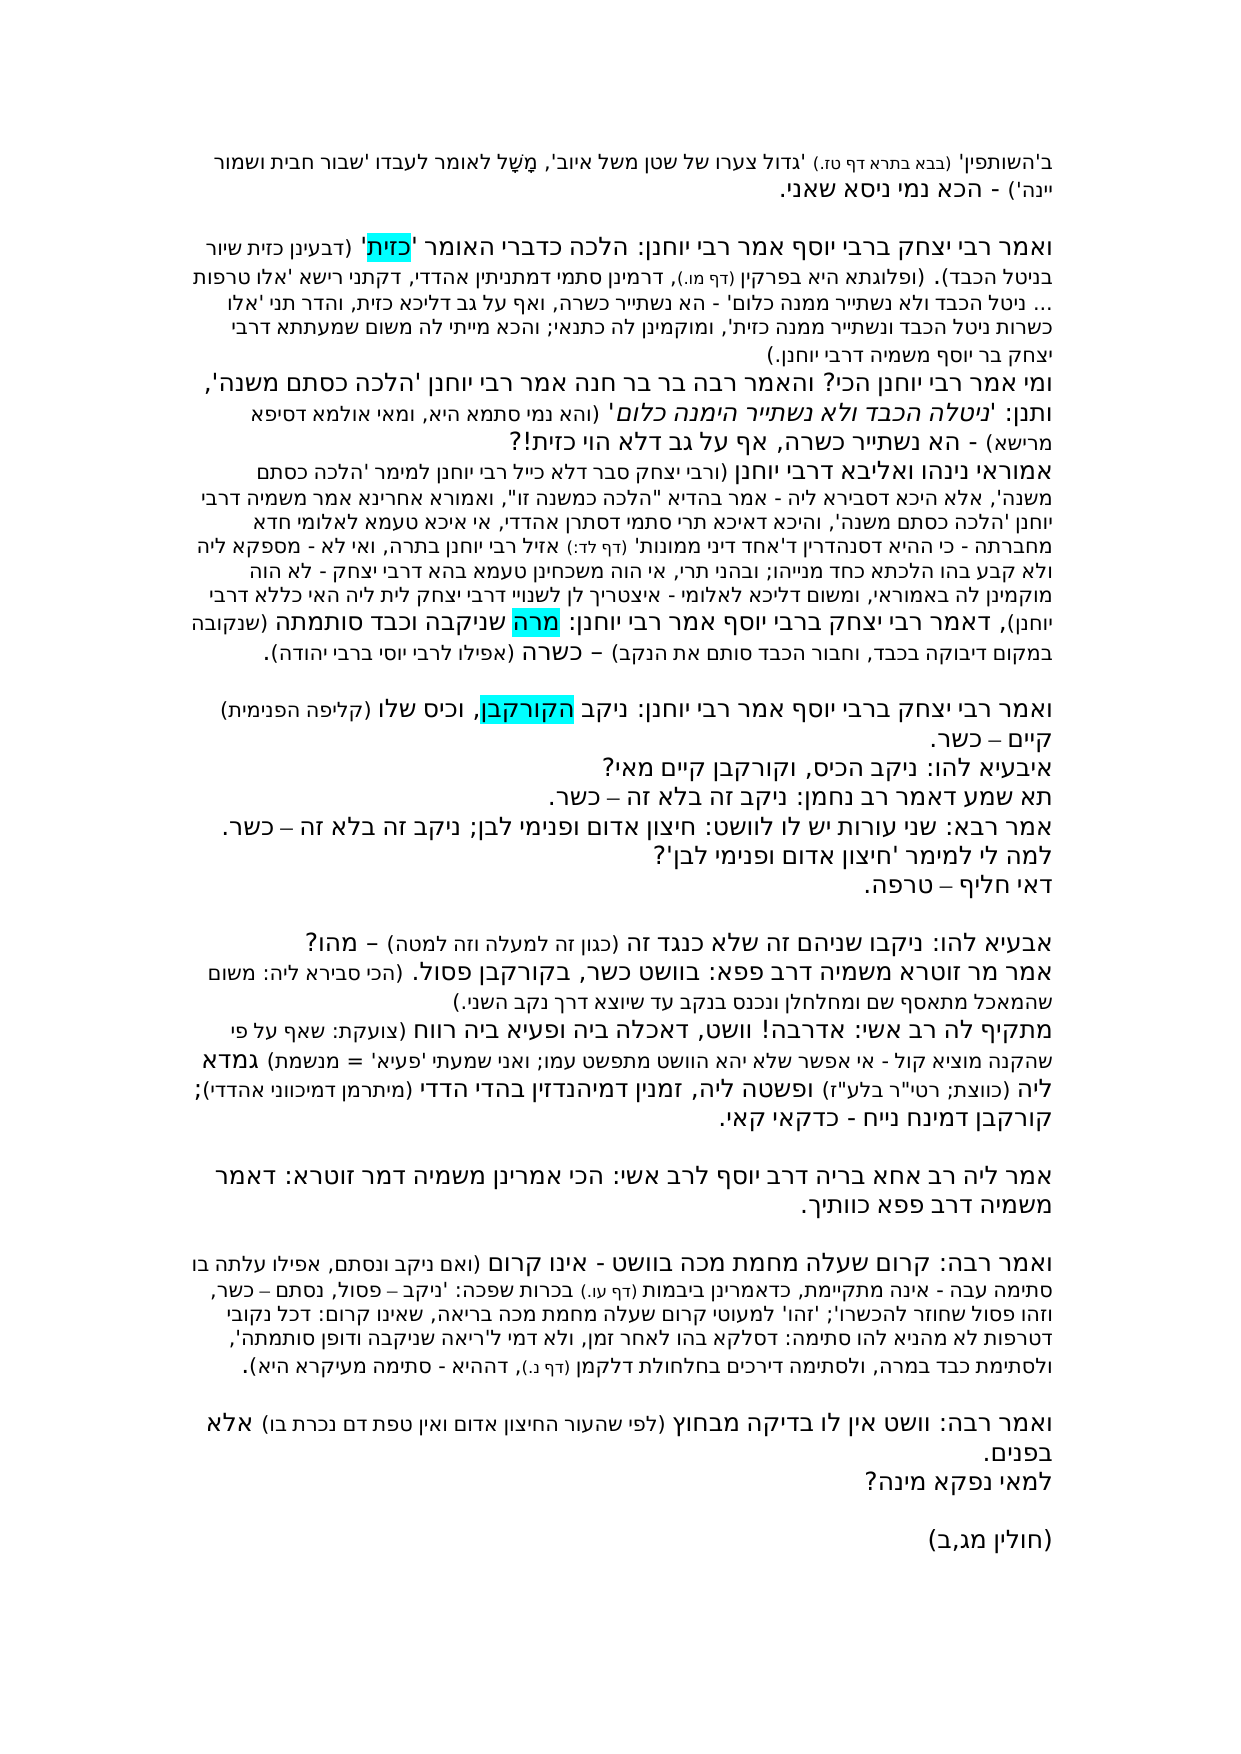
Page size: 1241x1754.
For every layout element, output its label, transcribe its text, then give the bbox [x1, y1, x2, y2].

text אמר ליה רב אחא בריה דרב יוסף לרב אשי: הכי אמרינן משמיה דמר זוטרא: דאמר משמיה דרב פפא כוותיך. [187, 1161, 1053, 1220]
text ואמר רבה: וושט אין לו בדיקה מבחוץ (לפי שהעור החיצון אדום ואין טפת דם נכרת בו) אלא בפנים. [187, 1409, 1053, 1467]
text ואמר רבי יצחק ברבי יוסף אמר רבי יוחנן: ניקב הקורקבן, וכיס שלו (קליפה הפנימית) קיים – כשר. [187, 695, 1053, 753]
text למאי נפקא מינה? [187, 1467, 1053, 1496]
text (חולין מג,ב) [187, 1525, 1053, 1554]
text למה לי למימר 'חיצון אדום ופנימי לבן'? [187, 841, 1053, 870]
text תא שמע דאמר רב נחמן: ניקב זה בלא זה – כשר. [187, 782, 1053, 812]
text ואמר רבה: קרום שעלה מחמת מכה בוושט - אינו קרום (ואם ניקב ונסתם, אפילו עלתה בו סתימה עבה - אינה מתקיימת, כדאמרינן ביבמות (דף עו.) בכרות שפכה: 'ניקב – פסול, נסתם – כשר, וזהו פסול שחוזר להכשרו'; 'זהו' למעוטי קרום שעלה מחמת מכה בריאה, שאינו קרום: דכל נקובי דטרפות לא מהניא להו סתימה: דסלקא בהו לאחר זמן, ולא דמי ל'ריאה שניקבה ודופן סותמתה', ולסתימת כבד במרה, ולסתימה דירכים בחלחולת דלקמן (דף נ.), דההיא - סתימה מעיקרא היא). [187, 1248, 1053, 1380]
text ומי אמר רבי יוחנן הכי? והאמר רבה בר בר חנה אמר רבי יוחנן 'הלכה כסתם משנה', ותנן: 'ניטלה הכבד ולא נשתייר הימנה כלום' (והא נמי סתמא היא, ומאי אולמא דסיפא מרישא) - הא נשתייר כשרה, אף על גב דלא הוי כזית!? [187, 369, 1053, 456]
text איבעיא להו: ניקב הכיס, וקורקבן קיים מאי? [187, 753, 1053, 782]
text אמר רבא: שני עורות יש לו לוושט: חיצון אדום ופנימי לבן; ניקב זה בלא זה – כשר. [187, 812, 1053, 841]
text מתקיף לה רב אשי: אדרבה! וושט, דאכלה ביה ופעיא ביה רווח (צועקת: שאף על פי שהקנה מוציא קול - אי אפשר שלא יהא הוושט מתפשט עמו; ואני שמעתי 'פעיא' = מנשמת) גמדא ליה (כווצת; רטי"ר בלע"ז) ופשטה ליה, זמנין דמיהנדזין בהדי הדדי (מיתרמן דמיכווני אהדדי); קורקבן דמינח נייח - כדקאי קאי. [187, 1016, 1053, 1132]
text דאי חליף – טרפה. [187, 870, 1053, 899]
text ב'השותפין' (בבא בתרא דף טז.) 'גדול צערו של שטן משל איוב', מָשָׁל לאומר לעבדו 'שבור חבית ושמור יינה') - הכא נמי ניסא שאני. [187, 150, 1053, 204]
text ואמר רבי יצחק ברבי יוסף אמר רבי יוחנן: הלכה כדברי האומר 'כזית' (דבעינן כזית שיור בניטל הכבד). (ופלוגתא היא בפרקין (דף מו.), דרמינן סתמי דמתניתין אהדדי, דקתני רישא 'אלו טרפות ... ניטל הכבד ולא נשתייר ממנה כלום' - הא נשתייר כשרה, ואף על גב דליכא כזית, והדר תני 'אלו כשרות ניטל הכבד ונשתייר ממנה כזית', ומוקמינן לה כתנאי; והכא מייתי לה משום שמעתתא דרבי יצחק בר יוסף משמיה דרבי יוחנן.) [187, 232, 1053, 369]
text אמר מר זוטרא משמיה דרב פפא: בוושט כשר, בקורקבן פסול. (הכי סבירא ליה: משום שהמאכל מתאסף שם ומחלחלן ונכנס בנקב עד שיוצא דרך נקב השני.) [187, 957, 1053, 1016]
text אמוראי נינהו ואליבא דרבי יוחנן (ורבי יצחק סבר דלא כייל רבי יוחנן למימר 'הלכה כסתם משנה', אלא היכא דסבירא ליה - אמר בהדיא "הלכה כמשנה זו", ואמורא אחרינא אמר משמיה דרבי יוחנן 'הלכה כסתם משנה', והיכא דאיכא תרי סתמי דסתרן אהדדי, אי איכא טעמא לאלומי חדא מחברתה - כי ההיא דסנהדרין ד'אחד דיני ממונות' (דף לד:) אזיל רבי יוחנן בתרה, ואי לא - מספקא ליה ולא קבע בהו הלכתא כחד מנייהו; ובהני תרי, אי הוה משכחינן טעמא בהא דרבי יצחק - לא הוה מוקמינן לה באמוראי, ומשום דליכא לאלומי - איצטריך לן לשנויי דרבי יצחק לית ליה האי כללא דרבי יוחנן), דאמר רבי יצחק ברבי יוסף אמר רבי יוחנן: מרה שניקבה וכבד סותמתה (שנקובה במקום דיבוקה בכבד, וחבור הכבד סותם את הנקב) – כשרה (אפילו לרבי יוסי ברבי יהודה). [187, 456, 1053, 666]
text אבעיא להו: ניקבו שניהם זה שלא כנגד זה (כגון זה למעלה וזה למטה) – מהו? [187, 928, 1053, 957]
